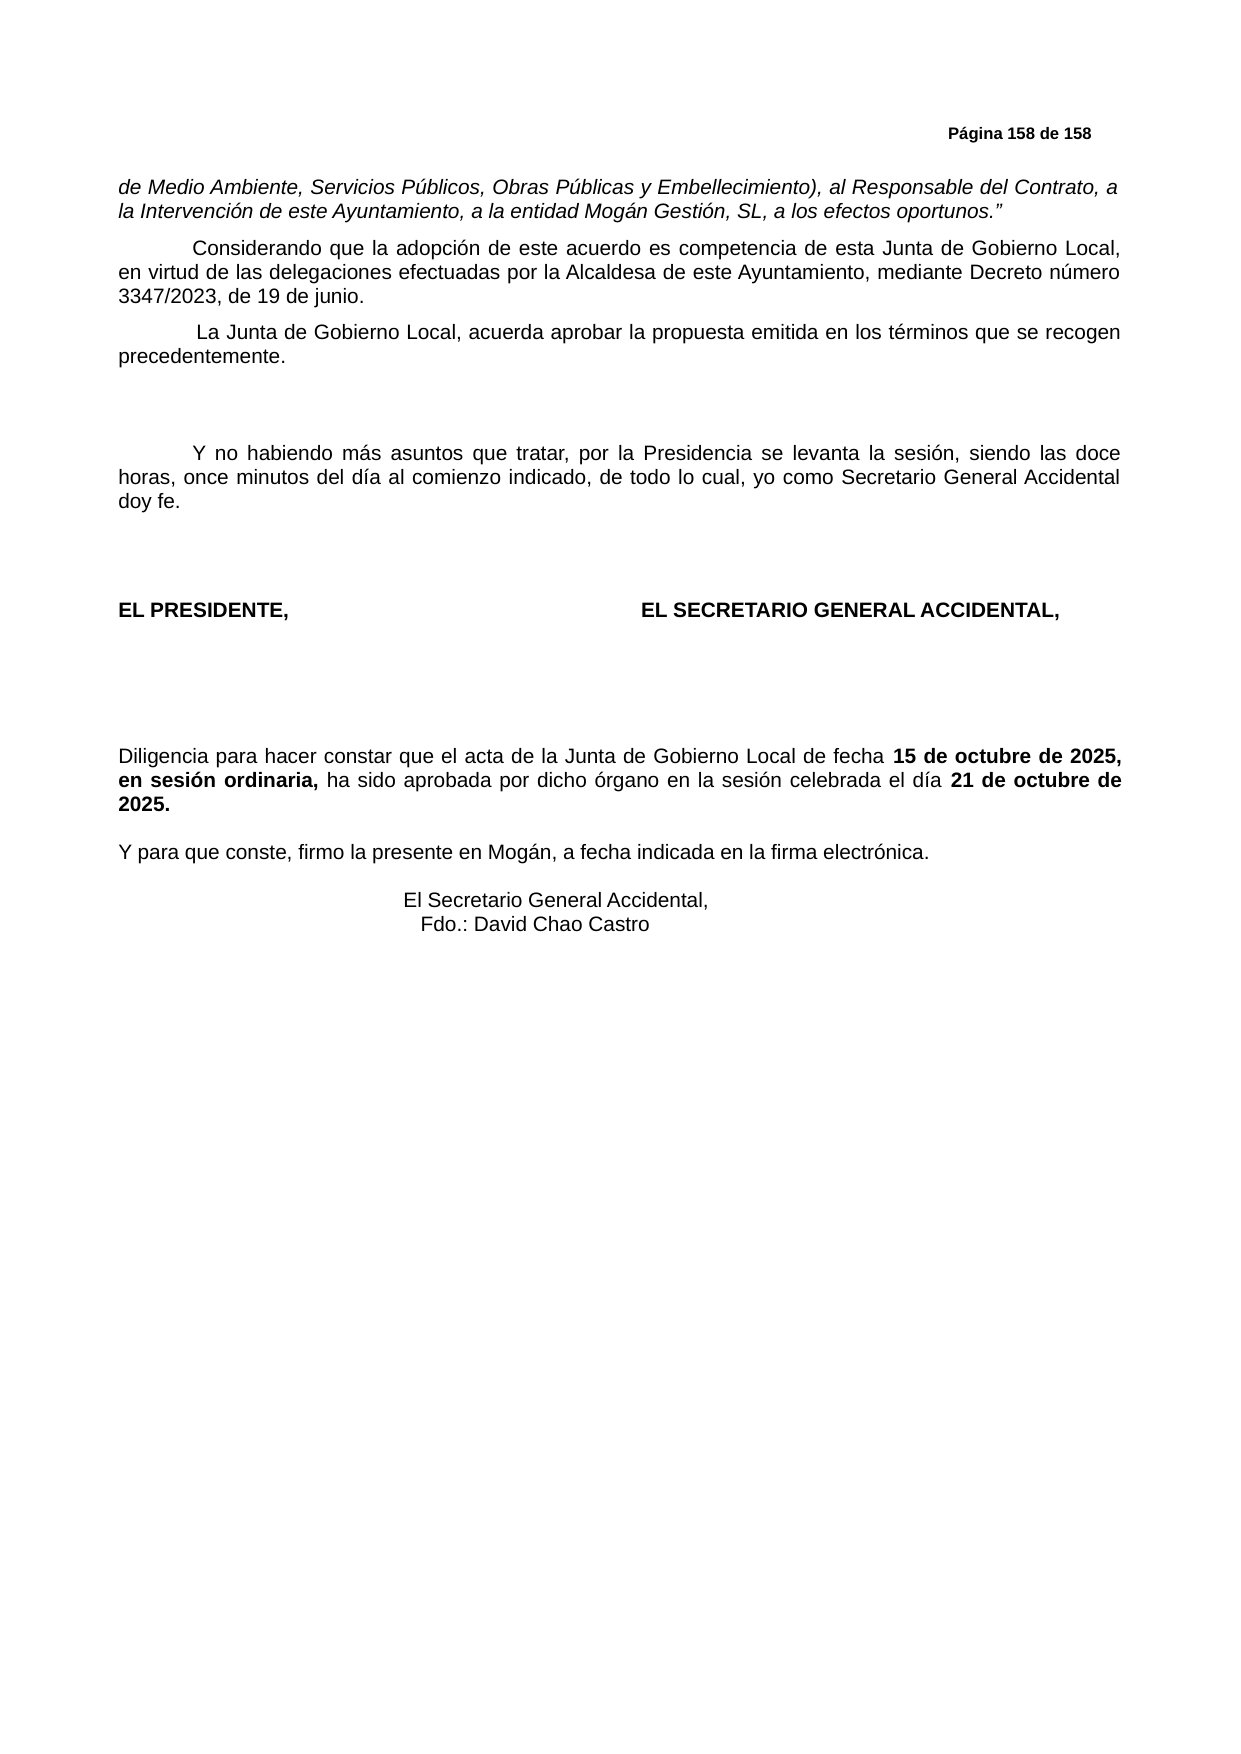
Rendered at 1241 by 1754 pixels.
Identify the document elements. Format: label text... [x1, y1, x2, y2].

text Y no habiendo más asuntos que tratar, por la Presidencia se levanta la sesión, siendo las doce horas, once minutos del día al comienzo indicado, de todo lo cual, yo como Secretario General Accidental doy fe. [118, 441, 1122, 513]
text de Medio Ambiente, Servicios Públicos, Obras Públicas y Embellecimiento), al Responsable del Contrato, a la Intervención de este Ayuntamiento, a la entidad Mogán Gestión, SL, a los efectos oportunos.” [118, 175, 1122, 223]
text El Secretario General Accidental, [118, 888, 1122, 912]
text Fdo.: David Chao Castro [118, 912, 1122, 936]
text EL PRESIDENTE, EL SECRETARIO GENERAL ACCIDENTAL, [118, 598, 1122, 622]
text Diligencia para hacer constar que el acta de la Junta de Gobierno Local de fecha 15 de octubre de 2025, en sesión ordinaria, ha sido aprobada por dicho órgano en la sesión celebrada el día 21 de octubre de 2025. [118, 744, 1122, 816]
text Y para que conste, firmo la presente en Mogán, a fecha indicada en la firma electrónica. [118, 840, 1122, 864]
text La Junta de Gobierno Local, acuerda aprobar la propuesta emitida en los términos que se recogen precedentemente. [118, 320, 1122, 368]
text Considerando que la adopción de este acuerdo es competencia de esta Junta de Gobierno Local, en virtud de las delegaciones efectuadas por la Alcaldesa de este Ayuntamiento, mediante Decreto número 3347/2023, de 19 de junio. [118, 236, 1122, 307]
